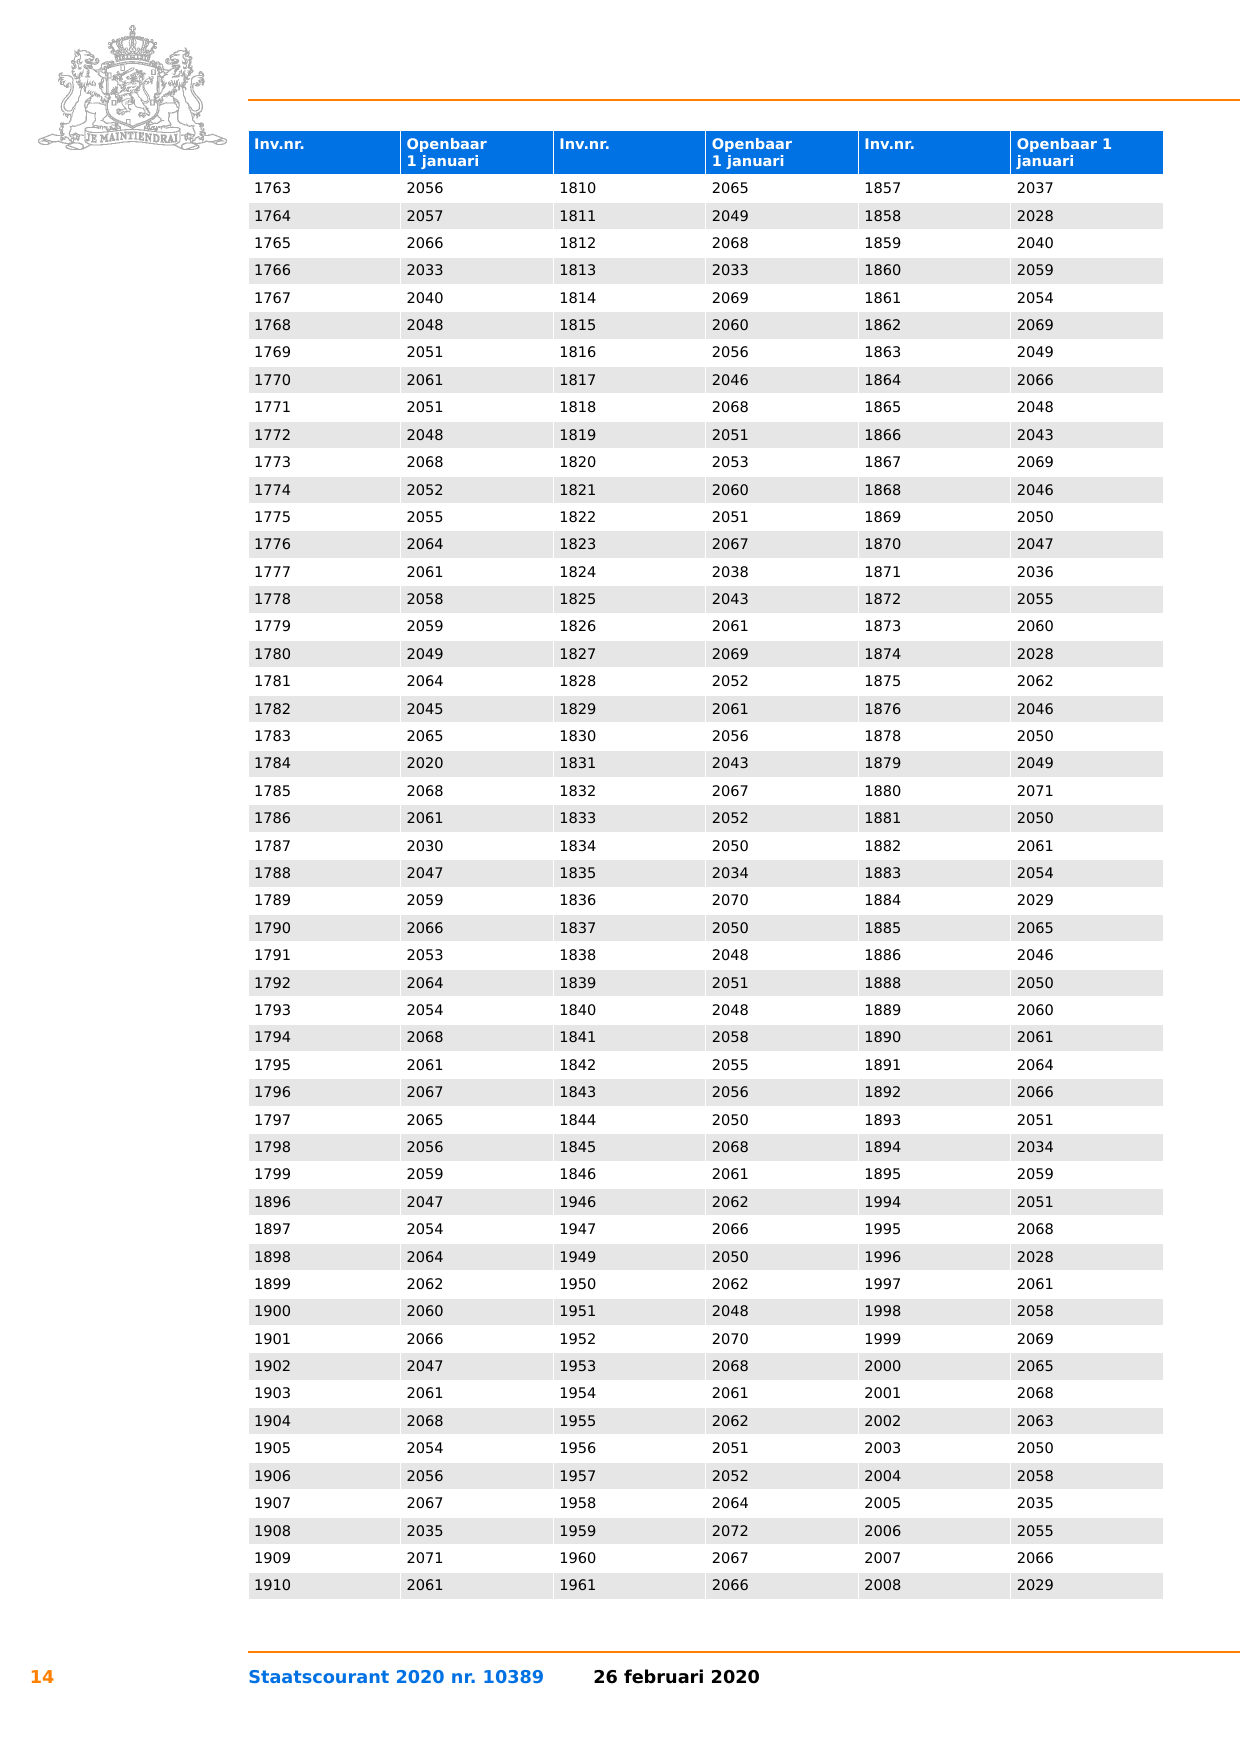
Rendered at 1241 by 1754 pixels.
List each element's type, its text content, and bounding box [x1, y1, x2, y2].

table_cell 2068 [401, 1025, 553, 1051]
table_cell 2050 [706, 833, 858, 859]
table_cell 2066 [401, 230, 553, 256]
table_cell 1892 [859, 1079, 1010, 1106]
table_cell 2068 [401, 1408, 553, 1434]
table_cell 1810 [554, 175, 705, 202]
table_cell 1783 [249, 723, 400, 749]
table_cell 1864 [859, 367, 1010, 393]
table_cell 2033 [401, 258, 553, 284]
table_cell 1843 [554, 1079, 705, 1106]
table_cell 2049 [1011, 751, 1163, 777]
table_cell 2030 [401, 833, 553, 859]
table_cell 1784 [249, 751, 400, 777]
table_cell 1955 [554, 1408, 705, 1434]
table_cell 2058 [1011, 1299, 1163, 1325]
table_cell 1998 [859, 1299, 1010, 1325]
table_cell 2046 [1011, 477, 1163, 503]
table_cell 1834 [554, 833, 705, 859]
table_cell 1838 [554, 943, 705, 969]
table_cell 1904 [249, 1408, 400, 1434]
table_cell 1999 [859, 1326, 1010, 1352]
table_cell 2008 [859, 1573, 1010, 1599]
table_cell 1889 [859, 997, 1010, 1023]
table_cell 1818 [554, 395, 705, 421]
table_cell 1816 [554, 340, 705, 366]
table_cell 1771 [249, 395, 400, 421]
table_cell 2065 [1011, 915, 1163, 941]
table_cell 1896 [249, 1189, 400, 1215]
table_cell 1794 [249, 1025, 400, 1051]
table_cell 2004 [859, 1463, 1010, 1489]
table_cell 1796 [249, 1079, 400, 1106]
table_cell 2034 [1011, 1134, 1163, 1161]
table_cell 1961 [554, 1573, 705, 1599]
table_cell 2056 [401, 1463, 553, 1489]
table_cell 1822 [554, 504, 705, 530]
table_cell 1766 [249, 258, 400, 284]
table_cell 2034 [706, 860, 858, 887]
table_cell 2069 [1011, 312, 1163, 339]
table_cell 1959 [554, 1518, 705, 1544]
table_cell 2000 [859, 1353, 1010, 1380]
table_cell 2064 [401, 970, 553, 996]
table_cell 1995 [859, 1216, 1010, 1243]
table_cell 1837 [554, 915, 705, 941]
table_cell 1839 [554, 970, 705, 996]
table_cell 1764 [249, 203, 400, 229]
table_cell 1787 [249, 833, 400, 859]
table_cell 2059 [1011, 258, 1163, 284]
table_cell 1949 [554, 1244, 705, 1270]
table_cell 2051 [706, 970, 858, 996]
table_cell 2071 [1011, 778, 1163, 804]
table_cell 1840 [554, 997, 705, 1023]
table_cell 2048 [401, 312, 553, 339]
table_cell 1951 [554, 1299, 705, 1325]
table_cell 1906 [249, 1463, 400, 1489]
table_cell 2047 [401, 860, 553, 887]
table_cell 1868 [859, 477, 1010, 503]
table_cell 1841 [554, 1025, 705, 1051]
table_cell 2072 [706, 1518, 858, 1544]
table_cell 2046 [1011, 943, 1163, 969]
table_cell 1857 [859, 175, 1010, 202]
table_cell 2053 [706, 449, 858, 476]
table_cell 2056 [706, 1079, 858, 1106]
table_cell 2054 [401, 997, 553, 1023]
table_cell 1898 [249, 1244, 400, 1270]
table_cell 1799 [249, 1162, 400, 1188]
table_cell 1842 [554, 1052, 705, 1078]
table_cell 1780 [249, 641, 400, 667]
table_cell 1880 [859, 778, 1010, 804]
table_cell 2061 [706, 1162, 858, 1188]
table_cell 2056 [706, 723, 858, 749]
table_cell 1954 [554, 1381, 705, 1407]
table_cell 1884 [859, 888, 1010, 914]
table_cell 2060 [1011, 997, 1163, 1023]
table_cell 1879 [859, 751, 1010, 777]
table_cell 2068 [706, 1134, 858, 1161]
table_cell 1831 [554, 751, 705, 777]
table_cell 2059 [401, 888, 553, 914]
table_cell 2064 [401, 531, 553, 558]
table_cell 1814 [554, 285, 705, 311]
table_cell 2052 [706, 805, 858, 832]
table_cell 2048 [1011, 395, 1163, 421]
table_cell 1895 [859, 1162, 1010, 1188]
table_cell 2069 [706, 641, 858, 667]
table_cell 1874 [859, 641, 1010, 667]
table_cell 2020 [401, 751, 553, 777]
table_cell 1772 [249, 422, 400, 448]
table_cell 2061 [706, 614, 858, 640]
table_cell 2065 [401, 1107, 553, 1133]
table_cell 1960 [554, 1545, 705, 1571]
table_cell 1819 [554, 422, 705, 448]
table_cell 2060 [401, 1299, 553, 1325]
table_cell 2046 [1011, 696, 1163, 722]
table_cell 2045 [401, 696, 553, 722]
table_cell 1899 [249, 1271, 400, 1297]
table_cell 1957 [554, 1463, 705, 1489]
table_cell 1765 [249, 230, 400, 256]
table_cell 1861 [859, 285, 1010, 311]
table_cell 1781 [249, 669, 400, 695]
table_cell 2048 [706, 943, 858, 969]
table_cell 1958 [554, 1490, 705, 1517]
table_cell 1876 [859, 696, 1010, 722]
table_cell 1815 [554, 312, 705, 339]
table_cell 2061 [1011, 833, 1163, 859]
table_cell 1769 [249, 340, 400, 366]
table_cell 1865 [859, 395, 1010, 421]
table_cell 2070 [706, 1326, 858, 1352]
table_cell 2061 [401, 1381, 553, 1407]
table_cell 2050 [1011, 1436, 1163, 1462]
table_cell 1891 [859, 1052, 1010, 1078]
table_cell 2068 [401, 449, 553, 476]
table_cell 1875 [859, 669, 1010, 695]
table_cell 1777 [249, 559, 400, 585]
table_cell 1893 [859, 1107, 1010, 1133]
table_cell 2050 [706, 1244, 858, 1270]
table_cell 2049 [706, 203, 858, 229]
table_cell 2065 [706, 175, 858, 202]
table_cell 1870 [859, 531, 1010, 558]
table_cell 2068 [1011, 1381, 1163, 1407]
table_cell 2061 [1011, 1025, 1163, 1051]
table_cell 1778 [249, 586, 400, 613]
table_cell 1811 [554, 203, 705, 229]
table_cell 2047 [1011, 531, 1163, 558]
table_cell 2069 [1011, 1326, 1163, 1352]
table_cell 1869 [859, 504, 1010, 530]
table_cell 1907 [249, 1490, 400, 1517]
table_cell 2069 [706, 285, 858, 311]
table_cell 2063 [1011, 1408, 1163, 1434]
table_cell 2068 [1011, 1216, 1163, 1243]
table_cell 2066 [706, 1573, 858, 1599]
table_cell 1994 [859, 1189, 1010, 1215]
table_cell 1826 [554, 614, 705, 640]
table_cell 1947 [554, 1216, 705, 1243]
table_cell 2065 [401, 723, 553, 749]
table_cell 2040 [401, 285, 553, 311]
table_cell 2062 [706, 1271, 858, 1297]
table_cell 1902 [249, 1353, 400, 1380]
table_cell 1845 [554, 1134, 705, 1161]
table_cell 2066 [1011, 1079, 1163, 1106]
table_cell 1782 [249, 696, 400, 722]
table_cell 1828 [554, 669, 705, 695]
table_header Openbaar 1 januari [706, 131, 858, 174]
table_cell 2029 [1011, 1573, 1163, 1599]
table_cell 1858 [859, 203, 1010, 229]
table_cell 2061 [706, 696, 858, 722]
table_cell 1956 [554, 1436, 705, 1462]
table_cell 2047 [401, 1189, 553, 1215]
table_cell 1827 [554, 641, 705, 667]
table_header Openbaar 1 januari [1011, 131, 1163, 174]
table_cell 1798 [249, 1134, 400, 1161]
table_cell 2054 [1011, 860, 1163, 887]
table_header Inv.nr. [249, 131, 400, 174]
table_cell 2069 [1011, 449, 1163, 476]
table_cell 1770 [249, 367, 400, 393]
table_cell 1773 [249, 449, 400, 476]
table_cell 2060 [1011, 614, 1163, 640]
table_cell 2066 [1011, 367, 1163, 393]
table_cell 2037 [1011, 175, 1163, 202]
table_cell 2061 [401, 1573, 553, 1599]
table_cell 1768 [249, 312, 400, 339]
table_cell 2054 [401, 1216, 553, 1243]
table_cell 2050 [706, 915, 858, 941]
table_cell 2035 [1011, 1490, 1163, 1517]
table_cell 2051 [706, 1436, 858, 1462]
table_cell 1903 [249, 1381, 400, 1407]
table_cell 2068 [706, 395, 858, 421]
table_cell 2055 [706, 1052, 858, 1078]
table_cell 2048 [401, 422, 553, 448]
table_cell 2059 [401, 614, 553, 640]
table_cell 1900 [249, 1299, 400, 1325]
table_cell 1946 [554, 1189, 705, 1215]
table_cell 1882 [859, 833, 1010, 859]
table_cell 1817 [554, 367, 705, 393]
table_cell 1786 [249, 805, 400, 832]
table_cell 2049 [401, 641, 553, 667]
table_cell 1872 [859, 586, 1010, 613]
table_cell 1829 [554, 696, 705, 722]
table_cell 1812 [554, 230, 705, 256]
table_cell 2047 [401, 1353, 553, 1380]
table_cell 2067 [706, 531, 858, 558]
table_cell 1881 [859, 805, 1010, 832]
table_cell 1862 [859, 312, 1010, 339]
table_cell 2066 [401, 1326, 553, 1352]
table_cell 1859 [859, 230, 1010, 256]
table_cell 2049 [1011, 340, 1163, 366]
table_cell 2061 [401, 805, 553, 832]
table_cell 1836 [554, 888, 705, 914]
table_cell 2051 [706, 504, 858, 530]
table_cell 1844 [554, 1107, 705, 1133]
table_cell 2052 [706, 669, 858, 695]
table_cell 2040 [1011, 230, 1163, 256]
table_cell 1860 [859, 258, 1010, 284]
table_cell 2050 [1011, 970, 1163, 996]
table_cell 2059 [1011, 1162, 1163, 1188]
table_cell 2050 [1011, 805, 1163, 832]
table_cell 2052 [401, 477, 553, 503]
table_cell 1890 [859, 1025, 1010, 1051]
picture [38, 25, 227, 150]
table_cell 1825 [554, 586, 705, 613]
table_cell 2038 [706, 559, 858, 585]
table_cell 1824 [554, 559, 705, 585]
table_cell 2001 [859, 1381, 1010, 1407]
table_cell 2064 [401, 1244, 553, 1270]
table_cell 1996 [859, 1244, 1010, 1270]
table_cell 2043 [1011, 422, 1163, 448]
table_cell 2058 [401, 586, 553, 613]
table_cell 2058 [706, 1025, 858, 1051]
table_cell 1813 [554, 258, 705, 284]
table_cell 1821 [554, 477, 705, 503]
table_cell 1823 [554, 531, 705, 558]
table_cell 1788 [249, 860, 400, 887]
table_cell 2028 [1011, 641, 1163, 667]
table_cell 1873 [859, 614, 1010, 640]
table_cell 2050 [1011, 723, 1163, 749]
table_cell 2066 [706, 1216, 858, 1243]
table_cell 2061 [706, 1381, 858, 1407]
table_cell 2051 [706, 422, 858, 448]
table_cell 1767 [249, 285, 400, 311]
table_cell 1952 [554, 1326, 705, 1352]
table_cell 2033 [706, 258, 858, 284]
table_cell 2067 [401, 1490, 553, 1517]
table_cell 2056 [706, 340, 858, 366]
table_cell 1792 [249, 970, 400, 996]
table_cell 1820 [554, 449, 705, 476]
table_cell 1897 [249, 1216, 400, 1243]
table_cell 2067 [706, 1545, 858, 1571]
table_cell 2054 [401, 1436, 553, 1462]
table_cell 2055 [1011, 586, 1163, 613]
table_cell 2056 [401, 175, 553, 202]
table_cell 2060 [706, 477, 858, 503]
table_cell 1830 [554, 723, 705, 749]
table_cell 2050 [706, 1107, 858, 1133]
table_cell 1866 [859, 422, 1010, 448]
table_cell 2058 [1011, 1463, 1163, 1489]
table_cell 2043 [706, 751, 858, 777]
table_cell 2061 [401, 1052, 553, 1078]
table_cell 1871 [859, 559, 1010, 585]
table_cell 2051 [1011, 1107, 1163, 1133]
table_cell 1953 [554, 1353, 705, 1380]
table_cell 1793 [249, 997, 400, 1023]
table_cell 1775 [249, 504, 400, 530]
table_cell 1774 [249, 477, 400, 503]
table_cell 2064 [706, 1490, 858, 1517]
table_cell 1894 [859, 1134, 1010, 1161]
table_cell 2060 [706, 312, 858, 339]
table_cell 2029 [1011, 888, 1163, 914]
table_cell 1797 [249, 1107, 400, 1133]
table_cell 1863 [859, 340, 1010, 366]
table_cell 2048 [706, 997, 858, 1023]
table_cell 1832 [554, 778, 705, 804]
table_cell 2068 [401, 778, 553, 804]
table_cell 1835 [554, 860, 705, 887]
table_cell 2028 [1011, 203, 1163, 229]
table_cell 2062 [706, 1408, 858, 1434]
table_cell 2035 [401, 1518, 553, 1544]
table_cell 2007 [859, 1545, 1010, 1571]
table_cell 2051 [1011, 1189, 1163, 1215]
table_cell 2036 [1011, 559, 1163, 585]
table_cell 1785 [249, 778, 400, 804]
table_cell 2070 [706, 888, 858, 914]
table_cell 2062 [401, 1271, 553, 1297]
table_cell 1795 [249, 1052, 400, 1078]
table_cell 1763 [249, 175, 400, 202]
table_cell 1908 [249, 1518, 400, 1544]
table_cell 2067 [706, 778, 858, 804]
table_header Openbaar 1 januari [401, 131, 553, 174]
table_cell 2048 [706, 1299, 858, 1325]
table_cell 2052 [706, 1463, 858, 1489]
table_cell 2059 [401, 1162, 553, 1188]
table_cell 2043 [706, 586, 858, 613]
table_cell 2071 [401, 1545, 553, 1571]
table_cell 1888 [859, 970, 1010, 996]
table_cell 2051 [401, 340, 553, 366]
table_cell 1790 [249, 915, 400, 941]
table_cell 2054 [1011, 285, 1163, 311]
table_cell 2028 [1011, 1244, 1163, 1270]
table_cell 2002 [859, 1408, 1010, 1434]
table_cell 2064 [1011, 1052, 1163, 1078]
table_cell 2061 [1011, 1271, 1163, 1297]
table_cell 1950 [554, 1271, 705, 1297]
table_cell 1886 [859, 943, 1010, 969]
table_cell 2068 [706, 1353, 858, 1380]
table_header Inv.nr. [554, 131, 705, 174]
table_header Inv.nr. [859, 131, 1010, 174]
table_cell 1791 [249, 943, 400, 969]
table_cell 1885 [859, 915, 1010, 941]
table_cell 2051 [401, 395, 553, 421]
table_cell 2005 [859, 1490, 1010, 1517]
table_cell 2068 [706, 230, 858, 256]
table_cell 1867 [859, 449, 1010, 476]
table_cell 1883 [859, 860, 1010, 887]
table_cell 2057 [401, 203, 553, 229]
table_cell 2055 [1011, 1518, 1163, 1544]
table_cell 1997 [859, 1271, 1010, 1297]
table_cell 2003 [859, 1436, 1010, 1462]
table_cell 2053 [401, 943, 553, 969]
table_cell 2055 [401, 504, 553, 530]
table_cell 2067 [401, 1079, 553, 1106]
table_cell 2064 [401, 669, 553, 695]
table_cell 1910 [249, 1573, 400, 1599]
table_cell 1905 [249, 1436, 400, 1462]
table_cell 2062 [706, 1189, 858, 1215]
table_cell 1901 [249, 1326, 400, 1352]
table_cell 1909 [249, 1545, 400, 1571]
table_cell 2061 [401, 559, 553, 585]
table_cell 2066 [1011, 1545, 1163, 1571]
table_cell 2061 [401, 367, 553, 393]
table_cell 2056 [401, 1134, 553, 1161]
table_cell 1789 [249, 888, 400, 914]
table_cell 2066 [401, 915, 553, 941]
table_cell 1878 [859, 723, 1010, 749]
table_cell 1776 [249, 531, 400, 558]
table_cell 2065 [1011, 1353, 1163, 1380]
table_cell 1779 [249, 614, 400, 640]
table_cell 1833 [554, 805, 705, 832]
table_cell 2006 [859, 1518, 1010, 1544]
table_cell 2046 [706, 367, 858, 393]
table_cell 1846 [554, 1162, 705, 1188]
table_cell 2050 [1011, 504, 1163, 530]
table_cell 2062 [1011, 669, 1163, 695]
